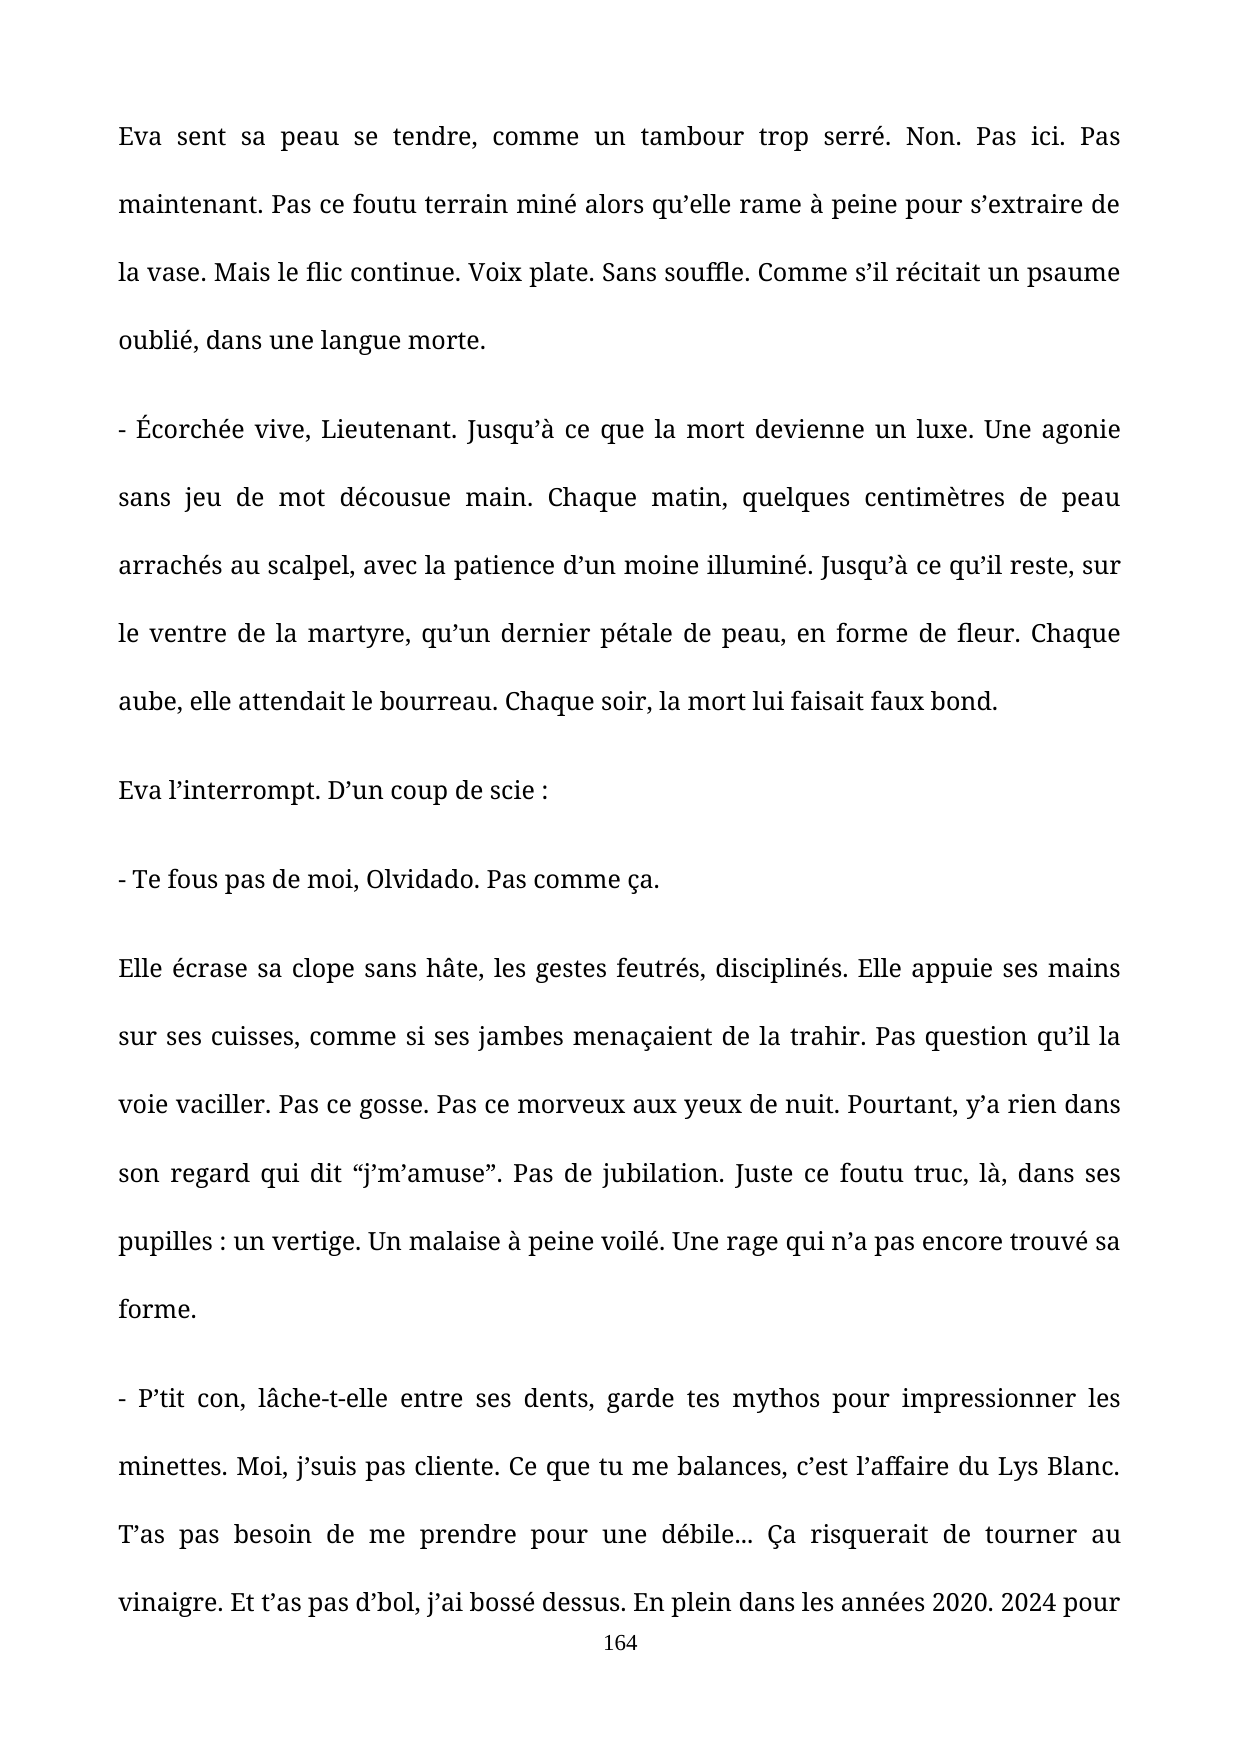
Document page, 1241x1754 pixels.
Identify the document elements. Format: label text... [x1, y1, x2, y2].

text - Écorchée vive, Lieutenant. Jusqu’à ce que la mort devienne un luxe. Une agonie sans jeu de mot décousue main. Chaque matin, quelques centimètres de peau arrachés au scalpel, avec la patience d’un moine illuminé. Jusqu’à ce qu’il reste, sur le ventre de la martyre, qu’un dernier pétale de peau, en forme de fleur. Chaque aube, elle attendait le bourreau. Chaque soir, la mort lui faisait faux bond. [118, 411, 1122, 718]
text - Te fous pas de moi, Olvidado. Pas comme ça. [118, 862, 1122, 896]
text Eva sent sa peau se tendre, comme un tambour trop serré. Non. Pas ici. Pas maintenant. Pas ce foutu terrain miné alors qu’elle rame à peine pour s’extraire de la vase. Mais le flic continue. Voix plate. Sans souffle. Comme s’il récitait un psaume oublié, dans une langue morte. [118, 118, 1122, 357]
text - P’tit con, lâche-t-elle entre ses dents, garde tes mythos pour impressionner les minettes. Moi, j’suis pas cliente. Ce que tu me balances, c’est l’affaire du Lys Blanc. T’as pas besoin de me prendre pour une débile... Ça risquerait de tourner au vinaigre. Et t’as pas d’bol, j’ai bossé dessus. En plein dans les années 2020. 2024 pour [118, 1380, 1122, 1619]
text Eva l’interrompt. D’un coup de scie : [118, 773, 1122, 807]
text Elle écrase sa clope sans hâte, les gestes feutrés, disciplinés. Elle appuie ses mains sur ses cuisses, comme si ses jambes menaçaient de la trahir. Pas question qu’il la voie vaciller. Pas ce gosse. Pas ce morveux aux yeux de nuit. Pourtant, y’a rien dans son regard qui dit “j’m’amuse”. Pas de jubilation. Juste ce foutu truc, là, dans ses pupilles : un vertige. Un malaise à peine voilé. Une rage qui n’a pas encore trouvé sa forme. [118, 951, 1122, 1326]
